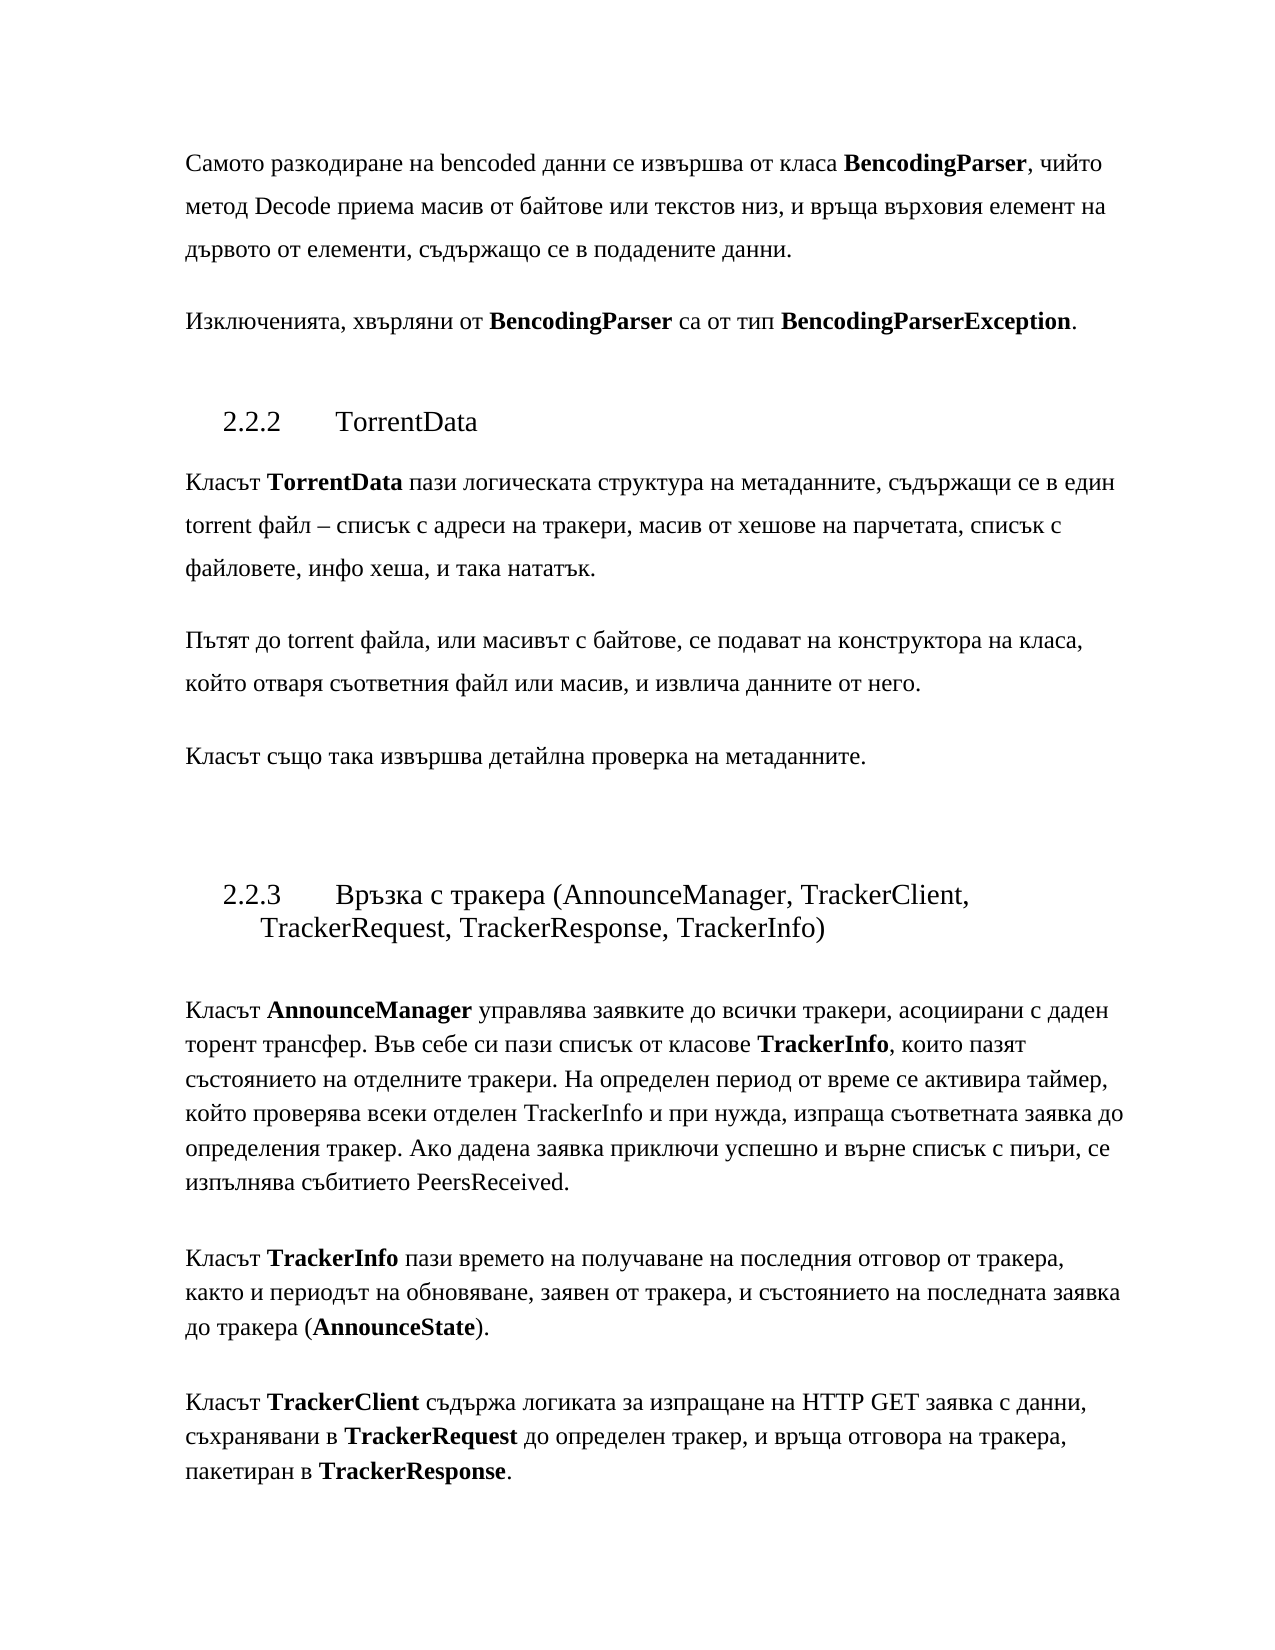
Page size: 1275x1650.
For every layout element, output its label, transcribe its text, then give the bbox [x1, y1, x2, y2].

text Класът също така извършва детайлна проверка на метаданните. [185, 741, 1127, 769]
list Класът TrackerClient съдържа логиката за изпращане на HTTP GET заявка с данни, съхранявани в TrackerRequest до определен тракер, и връща отговора на тракера, пакетиран в TrackerResponse. [185, 1387, 1127, 1484]
text Пътят до torrent файла, или масивът с байтове, се подават на конструктора на класа, който отваря съответния файл или масив, и извлича данните от него. [185, 625, 1127, 697]
subtitle TorrentData [223, 404, 1127, 438]
text Класът TorrentData пази логическата структура на метаданните, съдържащи се в един torrent файл – списък с адреси на тракери, масив от хешове на парчетата, списък с файловете, инфо хеша, и така нататък. [185, 467, 1127, 582]
subtitle Връзка с тракера (AnnounceManager, TrackerClient, TrackerRequest, TrackerResponse, TrackerInfo) [223, 877, 1127, 944]
list Класът TrackerInfo пази времето на получаване на последния отговор от тракера, както и периодът на обновяване, заявен от тракера, и състоянието на последната заявка до тракера (AnnounceState). [185, 1243, 1127, 1340]
text Самото разкодиране на bencoded данни се извършва от класа BencodingParser, чийто метод Decode приема масив от байтове или текстов низ, и връща върховия елемент на дървото от елементи, съдържащо се в подадените данни. [185, 148, 1127, 263]
text Изключенията, хвърляни от BencodingParser са от тип BencodingParserException. [185, 306, 1127, 335]
list Класът AnnounceManager управлява заявките до всички тракери, асоциирани с даден торент трансфер. Във себе си пази списък от класове TrackerInfo, които пазят състоянието на отделните тракери. На определен период от време се активира таймер, който проверява всеки отделен TrackerInfo и при нужда, изпраща съответната заявка до определения тракер. Ако дадена заявка приключи успешно и върне списък с пиъри, се изпълнява събитието PeersReceived. [185, 995, 1127, 1196]
